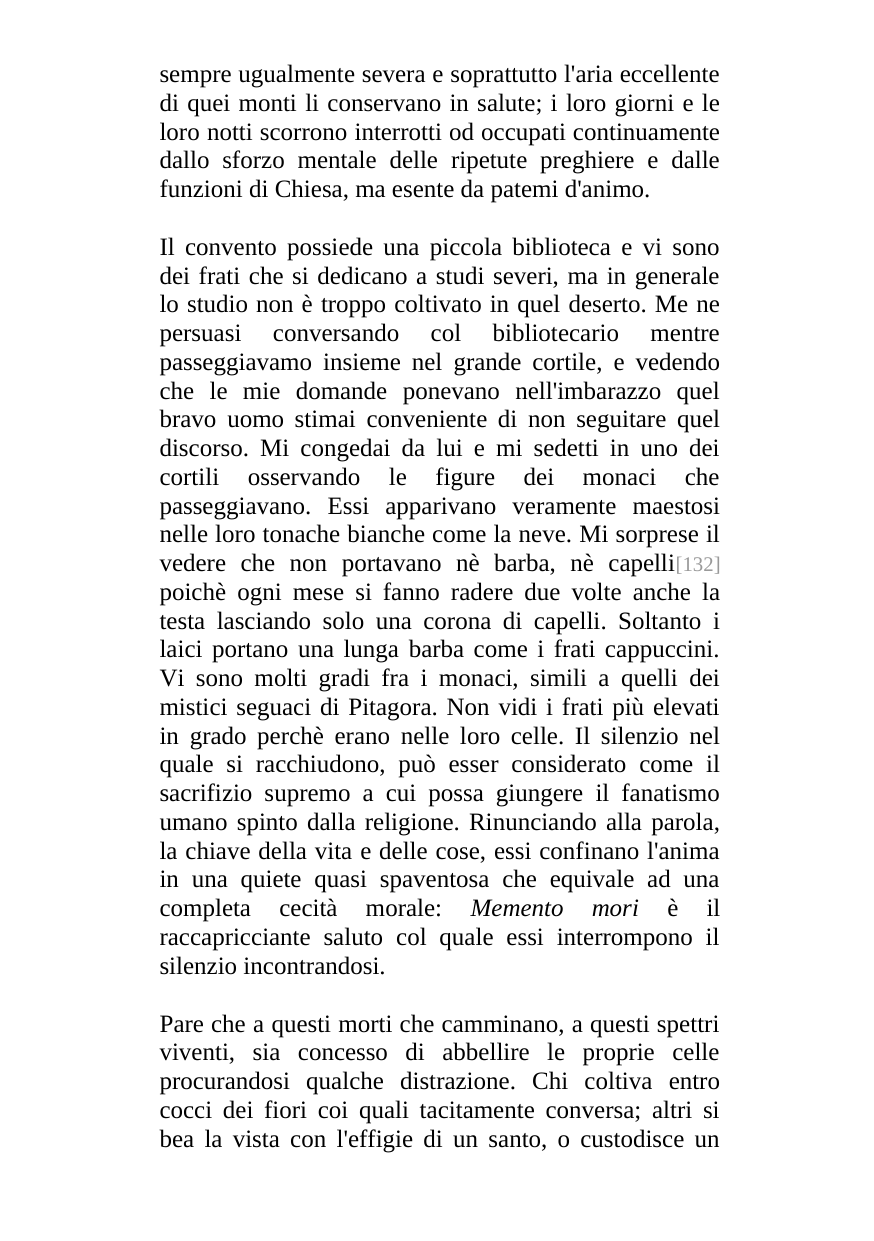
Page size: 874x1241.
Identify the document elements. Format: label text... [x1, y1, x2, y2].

text Pare che a questi morti che camminano, a questi spettri viventi, sia concesso di abbellire le proprie celle procurandosi qualche distrazione. Chi coltiva entro cocci dei fiori coi quali tacitamente conversa; altri si bea la vista con l'effigie di un santo, o custodisce un [159, 1009, 720, 1152]
text Il convento possiede una piccola biblioteca e vi sono dei frati che si dedicano a studi severi, ma in generale lo studio non è troppo coltivato in quel deserto. Me ne persuasi conversando col bibliotecario mentre passeggiavamo insieme nel grande cortile, e vedendo che le mie domande ponevano nell'imbarazzo quel bravo uomo stimai conveniente di non seguitare quel discorso. Mi congedai da lui e mi sedetti in uno dei cortili osservando le figure dei monaci che passeggiavano. Essi apparivano veramente maestosi nelle loro tonache bianche come la neve. Mi sorprese il vedere che non portavano nè barba, nè capelli[132] poichè ogni mese si fanno radere due volte anche la testa lasciando solo una corona di capelli. Soltanto i laici portano una lunga barba come i frati cappuccini. Vi sono molti gradi fra i monaci, simili a quelli dei mistici seguaci di Pitagora. Non vidi i frati più elevati in grado perchè erano nelle loro celle. Il silenzio nel quale si racchiudono, può esser considerato come il sacrifizio supremo a cui possa giungere il fanatismo umano spinto dalla religione. Rinunciando alla parola, la chiave della vita e delle cose, essi confinano l'anima in una quiete quasi spaventosa che equivale ad una completa cecità morale: Memento mori è il raccapricciante saluto col quale essi interrompono il silenzio incontrandosi. [159, 232, 720, 979]
text sempre ugualmente severa e soprattutto l'aria eccellente di quei monti li conservano in salute; i loro giorni e le loro notti scorrono interrotti od occupati continuamente dallo sforzo mentale delle ripetute preghiere e dalle funzioni di Chiesa, ma esente da patemi d'animo. [159, 59, 720, 203]
